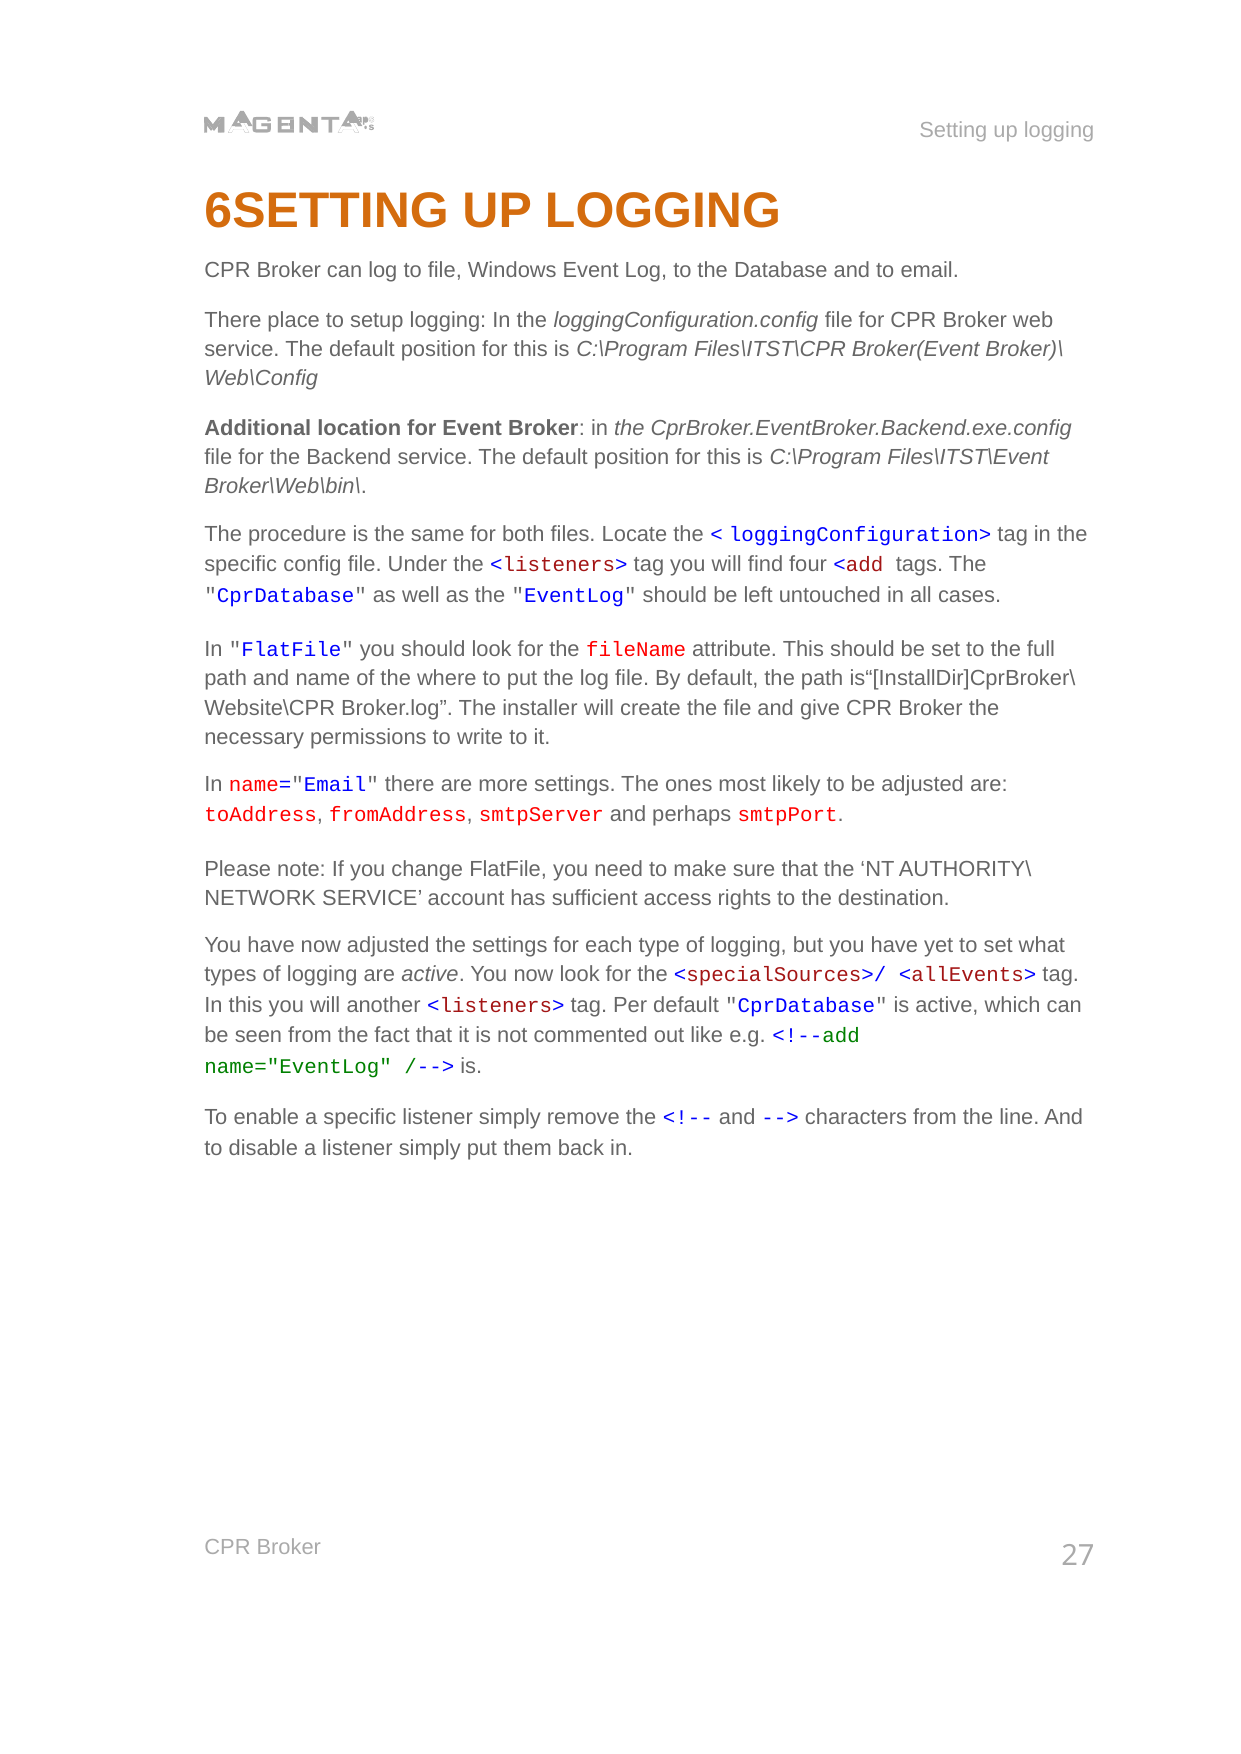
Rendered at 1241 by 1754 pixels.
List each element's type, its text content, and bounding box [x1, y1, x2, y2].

text You have now adjusted the settings for each type of logging, but you have yet to set what types of logging are active. You now look for the <specialSources>/ <allEvents> tag. In this you will another <listeners> tag. Per default "CprDatabase" is active, which can be seen from the fact that it is not commented out like e.g. <!--add name="EventLog" /--> is. [204, 932, 1094, 1079]
text Please note: If you change FlatFile, you need to make sure that the ‘NT AUTHORITY\NETWORK SERVICE’ account has sufficient access rights to the destination. [204, 853, 1094, 911]
text In "FlatFile" you should look for the fileName attribute. This should be set to the full path and name of the where to put the log file. By default, the path is“[InstallDir]CprBroker\Website\CPR Broker.log”. The installer will create the file and give CPR Broker the necessary permissions to write to it. [204, 633, 1094, 750]
subtitle Setting up logging [204, 181, 1094, 239]
text To enable a specific listener simply remove the <!-- and --> characters from the line. And to disable a listener simply put them back in. [204, 1104, 1094, 1160]
text There place to setup logging: In the loggingConfiguration.config file for CPR Broker web service. The default position for this is C:\Program Files\ITST\CPR Broker(Event Broker)\Web\Config [204, 304, 1094, 391]
text CPR Broker can log to file, Windows Event Log, to the Database and to email. [204, 254, 1094, 283]
text In name="Email" there are more settings. The ones most likely to be adjusted are: toAddress, fromAddress, smtpServer and perhaps smtpPort. [204, 771, 1094, 828]
text Additional location for Event Broker: in the CprBroker.EventBroker.Backend.exe.config file for the Backend service. The default position for this is C:\Program Files\ITST\Event Broker\Web\bin\. [204, 412, 1094, 500]
text The procedure is the same for both files. Locate the < loggingConfiguration> tag in the specific config file. Under the <listeners> tag you will find four <add tags. The "CprDatabase" as well as the "EventLog" should be left untouched in all cases. [204, 521, 1094, 608]
